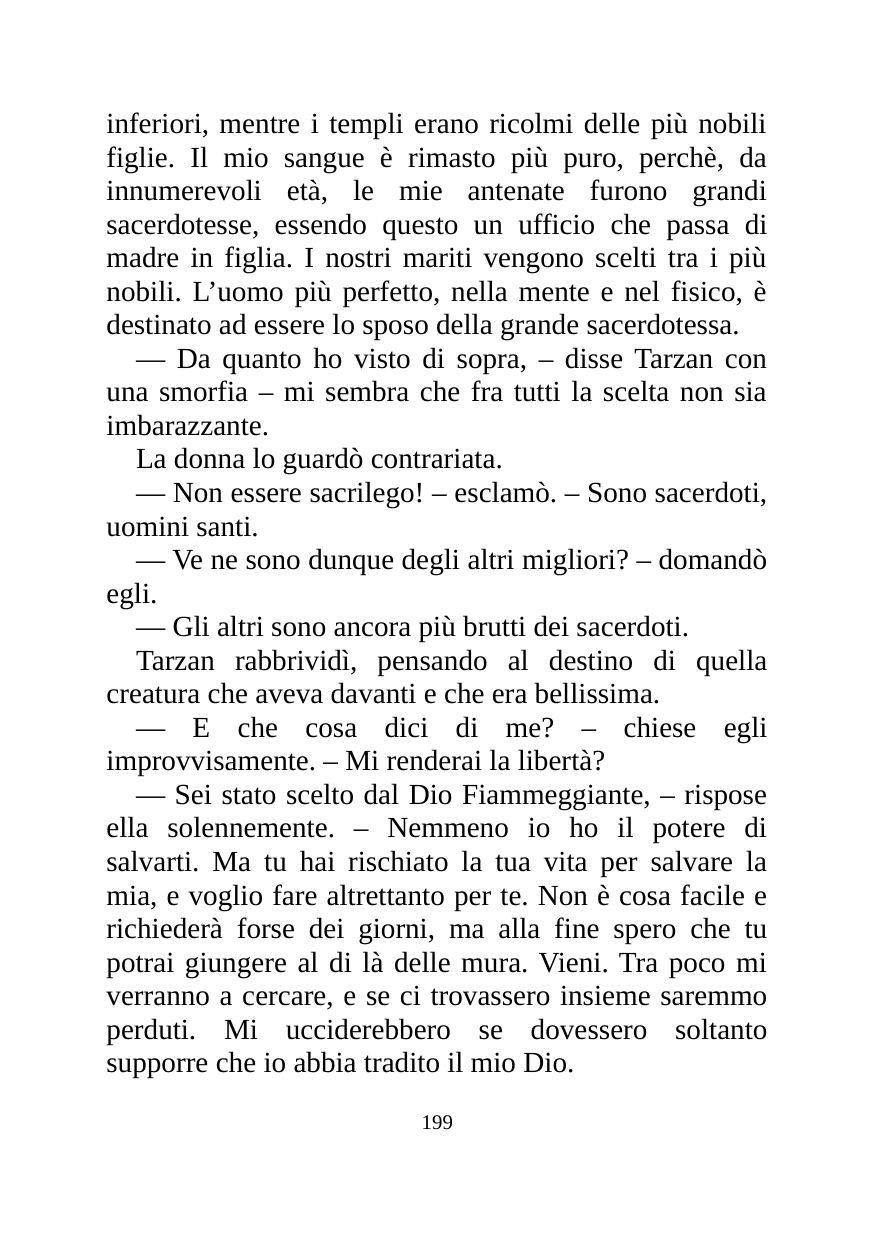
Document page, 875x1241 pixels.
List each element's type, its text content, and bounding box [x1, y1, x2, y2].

text — Da quanto ho visto di sopra, – disse Tarzan con una smorfia – mi sembra che fra tutti la scelta non sia imbarazzante. [106, 341, 768, 442]
text — Gli altri sono ancora più brutti dei sacerdoti. [106, 609, 768, 643]
text — E che cosa dici di me? – chiese egli improvvisamente. – Mi renderai la libertà? [106, 710, 768, 777]
text inferiori, mentre i templi erano ricolmi delle più nobili figlie. Il mio sangue è rimasto più puro, perchè, da innumerevoli età, le mie antenate furono grandi sacerdotesse, essendo questo un ufficio che passa di madre in figlia. I nostri mariti vengono scelti tra i più nobili. L’uomo più perfetto, nella mente e nel fisico, è destinato ad essere lo sposo della grande sacerdotessa. [106, 106, 768, 341]
text — Sei stato scelto dal Dio Fiammeggiante, – rispose ella solennemente. – Nemmeno io ho il potere di salvarti. Ma tu hai rischiato la tua vita per salvare la mia, e voglio fare altrettanto per te. Non è cosa facile e richiederà forse dei giorni, ma alla fine spero che tu potrai giungere al di là delle mura. Vieni. Tra poco mi verranno a cercare, e se ci trovassero insieme saremmo perduti. Mi ucciderebbero se dovessero soltanto supporre che io abbia tradito il mio Dio. [106, 777, 768, 1079]
text — Non essere sacrilego! – esclamò. – Sono sacerdoti, uomini santi. [106, 475, 768, 542]
text Tarzan rabbrividì, pensando al destino di quella creatura che aveva davanti e che era bellissima. [106, 643, 768, 710]
text La donna lo guardò contrariata. [106, 442, 768, 475]
text — Ve ne sono dunque degli altri migliori? – domandò egli. [106, 542, 768, 609]
